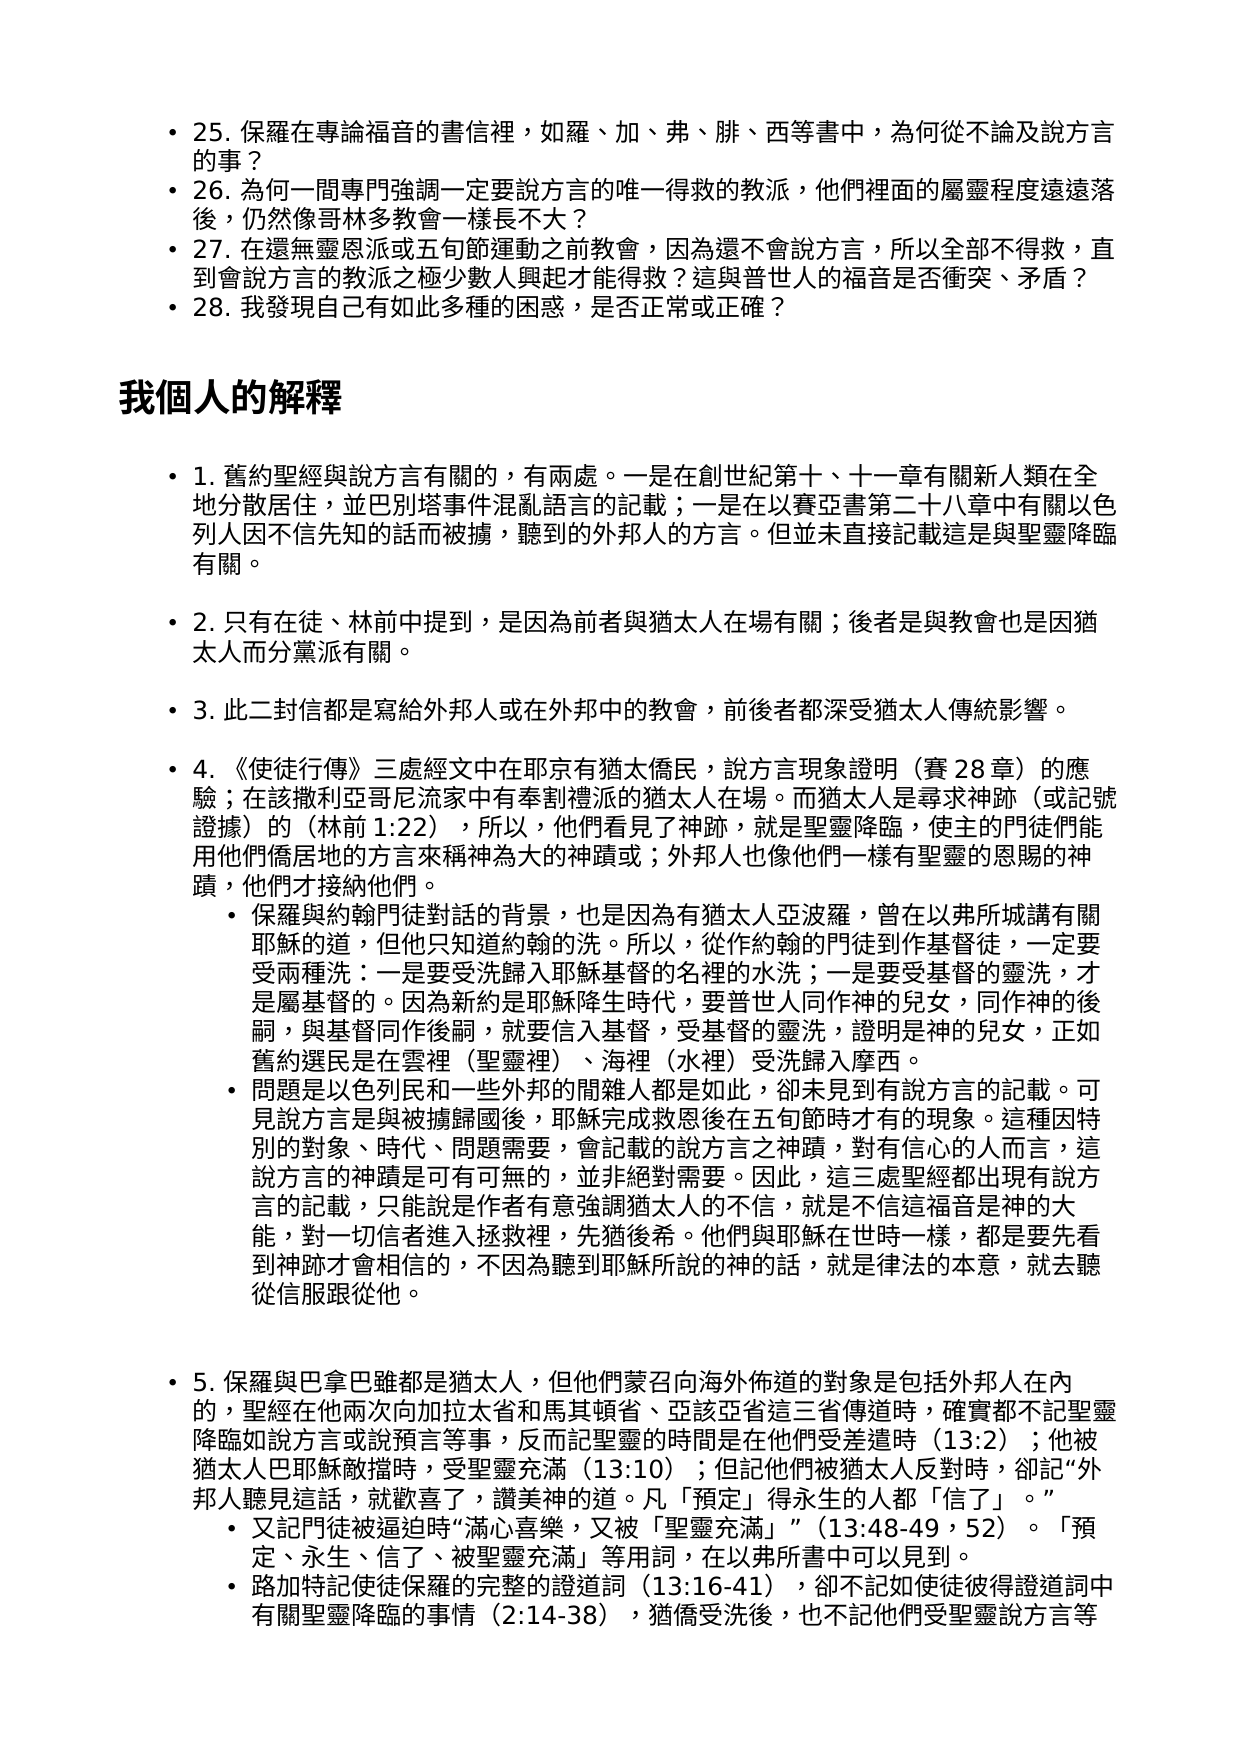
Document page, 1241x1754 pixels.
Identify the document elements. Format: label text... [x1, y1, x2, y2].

list 25. 保羅在專論福音的書信裡，如羅、加、弗、腓、西等書中，為何從不論及說方言的事？ [177, 118, 1122, 176]
list 路加特記使徒保羅的完整的證道詞（13:16-41），卻不記如使徒彼得證道詞中有關聖靈降臨的事情（2:14-38），猶僑受洗後，也不記他們受聖靈說方言等 [236, 1572, 1122, 1631]
subtitle 我個人的解釋 [118, 377, 1122, 420]
list 26. 為何一間專門強調一定要說方言的唯一得救的教派，他們裡面的屬靈程度遠遠落後，仍然像哥林多教會一樣長不大？ [177, 176, 1122, 235]
list 2. 只有在徒、林前中提到，是因為前者與猶太人在場有關；後者是與教會也是因猶太人而分黨派有關。 [177, 608, 1122, 667]
list 27. 在還無靈恩派或五旬節運動之前教會，因為還不會說方言，所以全部不得救，直到會說方言的教派之極少數人興起才能得救？這與普世人的福音是否衝突、矛盾？ [177, 235, 1122, 293]
list 保羅與約翰門徒對話的背景，也是因為有猶太人亞波羅，曾在以弗所城講有關耶穌的道，但他只知道約翰的洗。所以，從作約翰的門徒到作基督徒，一定要受兩種洗：一是要受洗歸入耶穌基督的名裡的水洗；一是要受基督的靈洗，才是屬基督的。因為新約是耶穌降生時代，要普世人同作神的兒女，同作神的後嗣，與基督同作後嗣，就要信入基督，受基督的靈洗，證明是神的兒女，正如舊約選民是在雲裡（聖靈裡）、海裡（水裡）受洗歸入摩西。 [236, 901, 1122, 1076]
list 問題是以色列民和一些外邦的閒雜人都是如此，卻未見到有說方言的記載。可見說方言是與被擄歸國後，耶穌完成救恩後在五旬節時才有的現象。這種因特別的對象、時代、問題需要，會記載的說方言之神蹟，對有信心的人而言，這說方言的神蹟是可有可無的，並非絕對需要。因此，這三處聖經都出現有說方言的記載，只能說是作者有意強調猶太人的不信，就是不信這福音是神的大能，對一切信者進入拯救裡，先猶後希。他們與耶穌在世時一樣，都是要先看到神跡才會相信的，不因為聽到耶穌所說的神的話，就是律法的本意，就去聽從信服跟從他。 [236, 1076, 1122, 1309]
list 3. 此二封信都是寫給外邦人或在外邦中的教會，前後者都深受猶太人傳統影響。 [177, 696, 1122, 726]
list 又記門徒被逼迫時“滿心喜樂，又被「聖靈充滿」”（13:48-49，52）。「預定、永生、信了、被聖靈充滿」等用詞，在以弗所書中可以見到。 [236, 1514, 1122, 1572]
list 1. 舊約聖經與說方言有關的，有兩處。一是在創世紀第十、十一章有關新人類在全地分散居住，並巴別塔事件混亂語言的記載；一是在以賽亞書第二十八章中有關以色列人因不信先知的話而被擄，聽到的外邦人的方言。但並未直接記載這是與聖靈降臨有關。 [177, 462, 1122, 579]
list 4. 《使徒行傳》三處經文中在耶京有猶太僑民，說方言現象證明（賽28章）的應驗；在該撒利亞哥尼流家中有奉割禮派的猶太人在場。而猶太人是尋求神跡（或記號證據）的（林前1:22），所以，他們看見了神跡，就是聖靈降臨，使主的門徒們能用他們僑居地的方言來稱神為大的神蹟或；外邦人也像他們一樣有聖靈的恩賜的神蹟，他們才接納他們。 [177, 755, 1122, 901]
list 28. 我發現自己有如此多種的困惑，是否正常或正確？ [177, 293, 1122, 322]
list 5. 保羅與巴拿巴雖都是猶太人，但他們蒙召向海外佈道的對象是包括外邦人在內的，聖經在他兩次向加拉太省和馬其頓省、亞該亞省這三省傳道時，確實都不記聖靈降臨如說方言或說預言等事，反而記聖靈的時間是在他們受差遣時（13:2）；他被猶太人巴耶穌敵擋時，受聖靈充滿（13:10）；但記他們被猶太人反對時，卻記“外邦人聽見這話，就歡喜了，讚美神的道。凡「預定」得永生的人都「信了」。” [177, 1368, 1122, 1514]
